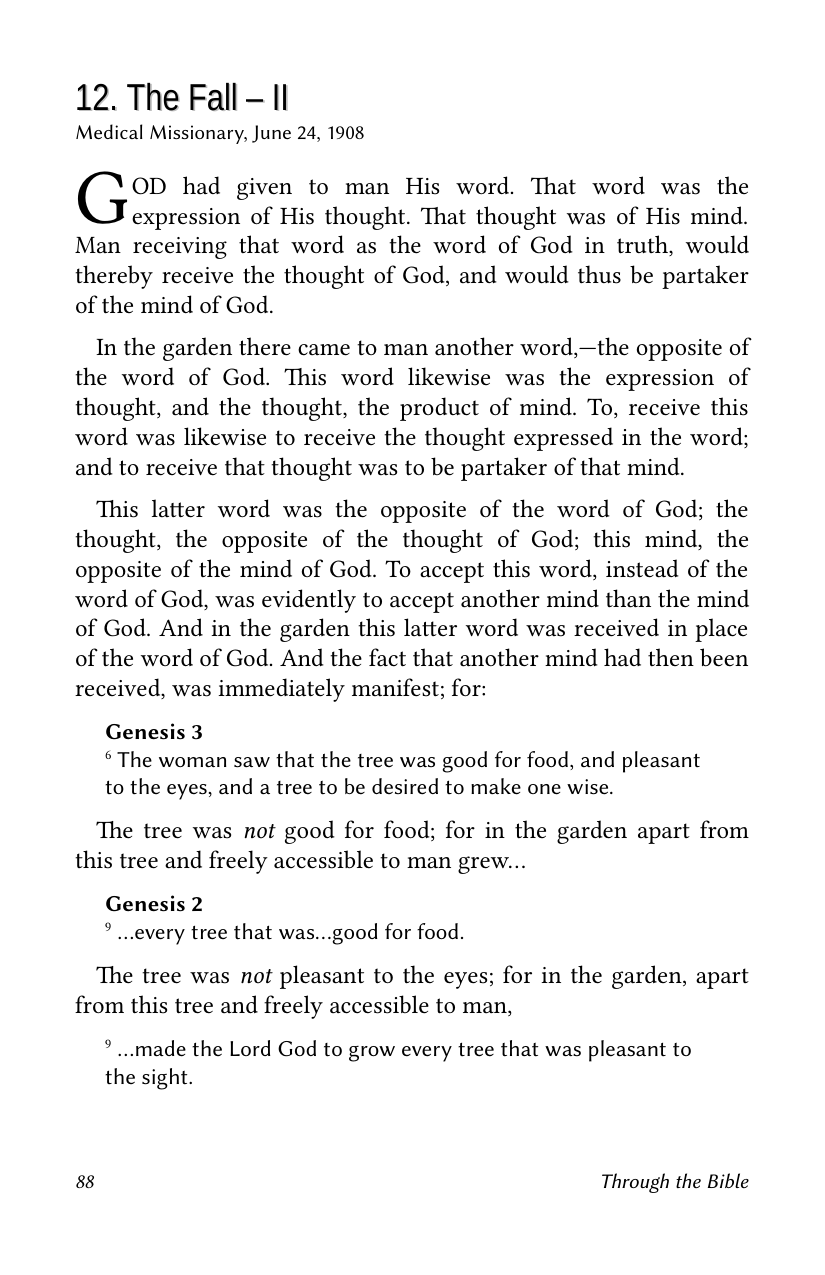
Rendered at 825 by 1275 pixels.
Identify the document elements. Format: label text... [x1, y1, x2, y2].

text Genesis 2 [105, 891, 750, 917]
text Medical Missionary, June 24, 1908 [75, 121, 750, 145]
text Genesis 3 [105, 719, 750, 745]
title The Fall – II [75, 75, 750, 118]
text GOD had given to man His word. That word was the expression of His thought. That thought was of His mind. Man receiving that word as the word of God in truth, would thereby receive the thought of God, and would thus be partaker of the mind of God. [75, 172, 750, 320]
text 9 ...made the Lord God to grow every tree that was pleasant to the sight. [105, 1036, 720, 1090]
text In the garden there came to man another word,—the opposite of the word of God. This word likewise was the expression of thought, and the thought, the product of mind. To, receive this word was likewise to receive the thought expressed in the word; and to receive that thought was to be partaker of that mind. [75, 333, 750, 481]
text The tree was not good for food; for in the garden apart from this tree and freely accessible to man grew… [75, 817, 750, 875]
text This latter word was the opposite of the word of God; the thought, the opposite of the thought of God; this mind, the opposite of the mind of God. To accept this word, instead of the word of God, was evidently to accept another mind than the mind of God. And in the garden this latter word was received in place of the word of God. And the fact that another mind had then been received, was immediately manifest; for: [75, 495, 750, 703]
text The tree was not pleasant to the eyes; for in the garden, apart from this tree and freely accessible to man, [75, 961, 750, 1020]
text 6 The woman saw that the tree was good for food, and pleasant to the eyes, and a tree to be desired to make one wise. [105, 747, 720, 800]
text 9 ...every tree that was...good for food. [105, 919, 720, 945]
